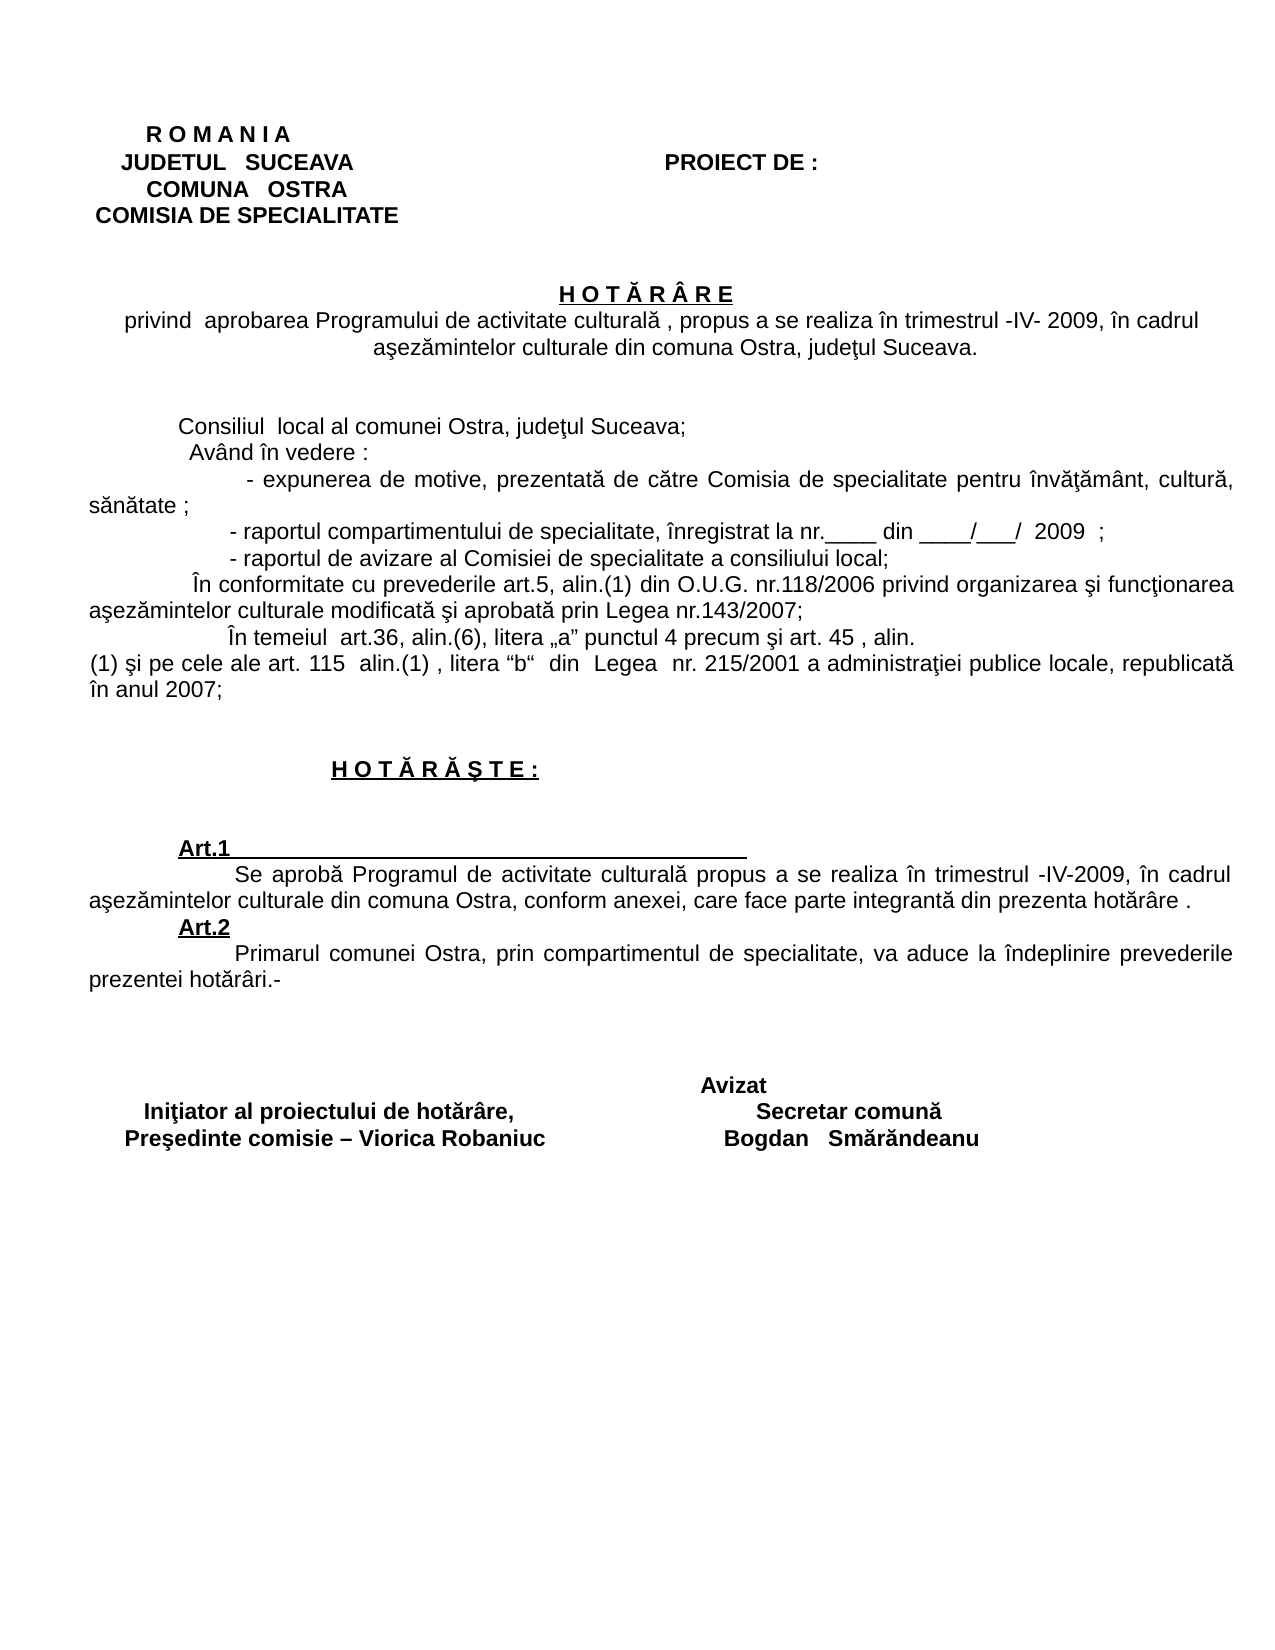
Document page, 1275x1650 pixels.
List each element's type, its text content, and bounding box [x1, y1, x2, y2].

text Art.1 [44, 834, 1234, 861]
text Preşedinte comisie – Viorica Robaniuc Bogdan Smărăndeanu [118, 1124, 1234, 1151]
text H O T Ă R Â R E [44, 281, 1247, 307]
text Primarul comunei Ostra, prin compartimentul de specialitate, va aduce la îndeplinire prevederile prezentei hotărâri.- [44, 940, 1234, 993]
text Se aprobă Programul de activitate culturală propus a se realiza în trimestrul -IV-2009, în cadrul aşezămintelor culturale din comuna Ostra, conform anexei, care face parte integrantă din prezenta hotărâre . [44, 861, 1234, 914]
text Iniţiator al proiectului de hotărâre, Secretar comună [118, 1098, 1234, 1124]
text - expunerea de motive, prezentată de către Comisia de specialitate pentru învăţământ, cultură, sănătate ; [88, 466, 1234, 518]
text Consiliul local al comunei Ostra, judeţul Suceava; [44, 413, 1234, 439]
text COMISIA DE SPECIALITATE [44, 202, 1247, 228]
text În conformitate cu prevederile art.5, alin.(1) din O.U.G. nr.118/2006 privind organizarea şi funcţionarea aşezămintelor culturale modificată şi aprobată prin Legea nr.143/2007; [44, 571, 1234, 624]
text Având în vedere : [88, 439, 1234, 466]
subtitle JUDETUL SUCEAVA PROIECT DE : [44, 149, 1247, 176]
text Art.2 [44, 914, 1234, 940]
subtitle COMUNA OSTRA [44, 176, 1247, 202]
text privind aprobarea Programului de activitate culturală , propus a se realiza în trimestrul -IV- 2009, în cadrul aşezămintelor culturale din comuna Ostra, judeţul Suceava. [44, 307, 1247, 360]
text Avizat [90, 1072, 1234, 1098]
text R O M A N I A [44, 118, 1247, 149]
text H O T Ă R Ă Ş T E : [44, 756, 1234, 782]
text - raportul de avizare al Comisiei de specialitate a consiliului local; [185, 545, 1234, 571]
text (1) şi pe cele ale art. 115 alin.(1) , litera “b“ din Legea nr. 215/2001 a administraţiei publice locale, republicată în anul 2007; [90, 650, 1234, 703]
text - raportul compartimentului de specialitate, înregistrat la nr.____ din ____/___/ 2009 ; [88, 518, 1234, 545]
text În temeiul art.36, alin.(6), litera „a” punctul 4 precum şi art. 45 , alin. [90, 624, 1234, 650]
